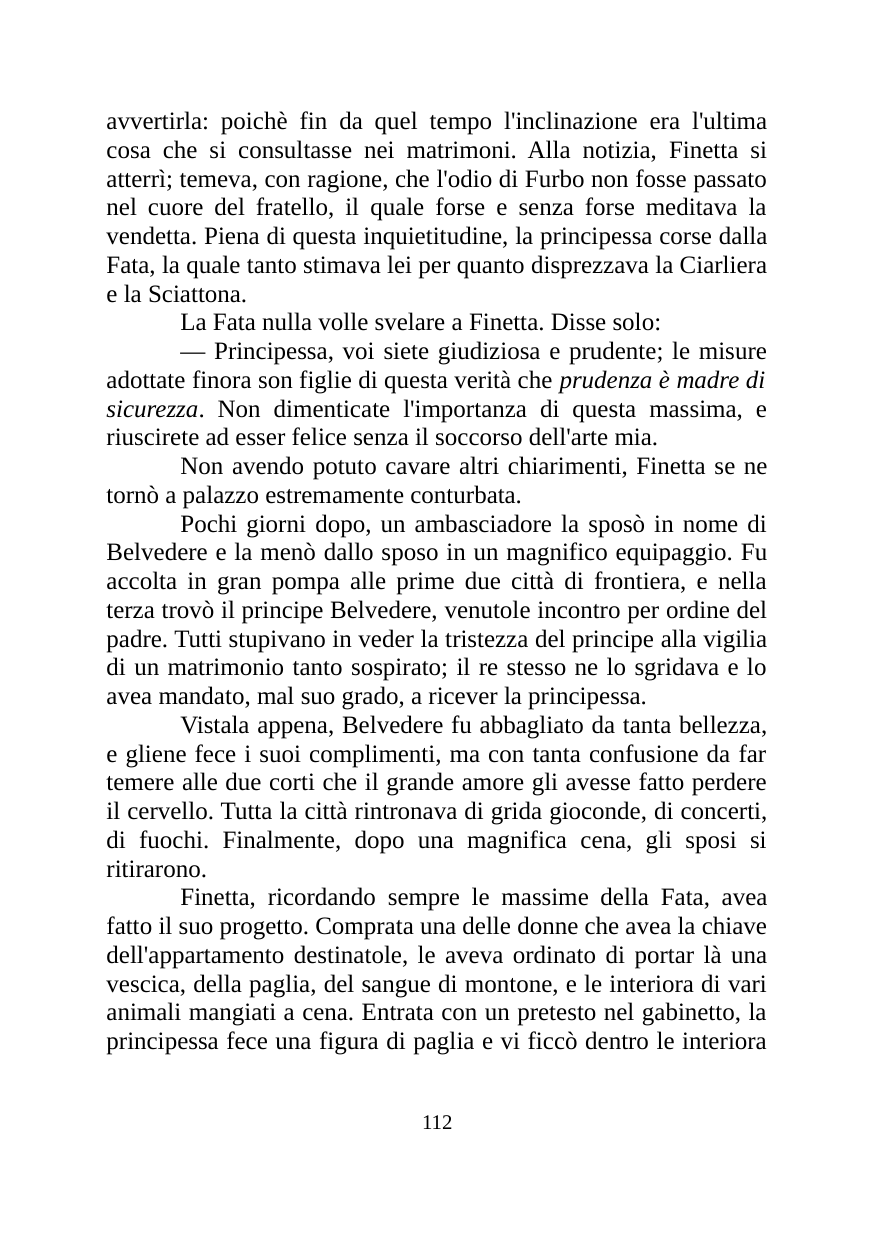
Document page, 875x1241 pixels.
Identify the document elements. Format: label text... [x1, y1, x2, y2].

text Vistala appena, Belvedere fu abbagliato da tanta bellezza, e gliene fece i suoi complimenti, ma con tanta confusione da far temere alle due corti che il grande amore gli avesse fatto perdere il cervello. Tutta la città rintronava di grida gioconde, di concerti, di fuochi. Finalmente, dopo una magnifica cena, gli sposi si ritirarono. [106, 710, 768, 882]
text La Fata nulla volle svelare a Finetta. Disse solo: [106, 307, 768, 336]
text — Principessa, voi siete giudiziosa e prudente; le misure adottate finora son figlie di questa verità che prudenza è madre di sicurezza. Non dimenticate l'importanza di questa massima, e riuscirete ad esser felice senza il soccorso dell'arte mia. [106, 336, 768, 451]
text avvertirla: poichè fin da quel tempo l'inclinazione era l'ultima cosa che si consultasse nei matrimoni. Alla notizia, Finetta si atterrì; temeva, con ragione, che l'odio di Furbo non fosse passato nel cuore del fratello, il quale forse e senza forse meditava la vendetta. Piena di questa inquietitudine, la principessa corse dalla Fata, la quale tanto stimava lei per quanto disprezzava la Ciarliera e la Sciattona. [106, 106, 768, 307]
text Pochi giorni dopo, un ambasciadore la sposò in nome di Belvedere e la menò dallo sposo in un magnifico equipaggio. Fu accolta in gran pompa alle prime due città di frontiera, e nella terza trovò il principe Belvedere, venutole incontro per ordine del padre. Tutti stupivano in veder la tristezza del principe alla vigilia di un matrimonio tanto sospirato; il re stesso ne lo sgridava e lo avea mandato, mal suo grado, a ricever la principessa. [106, 509, 768, 710]
text Finetta, ricordando sempre le massime della Fata, avea fatto il suo progetto. Comprata una delle donne che avea la chiave dell'appartamento destinatole, le aveva ordinato di portar là una vescica, della paglia, del sangue di montone, e le interiora di vari animali mangiati a cena. Entrata con un pretesto nel gabinetto, la principessa fece una figura di paglia e vi ficcò dentro le interiora [106, 882, 768, 1055]
text Non avendo potuto cavare altri chiarimenti, Finetta se ne tornò a palazzo estremamente conturbata. [106, 451, 768, 509]
